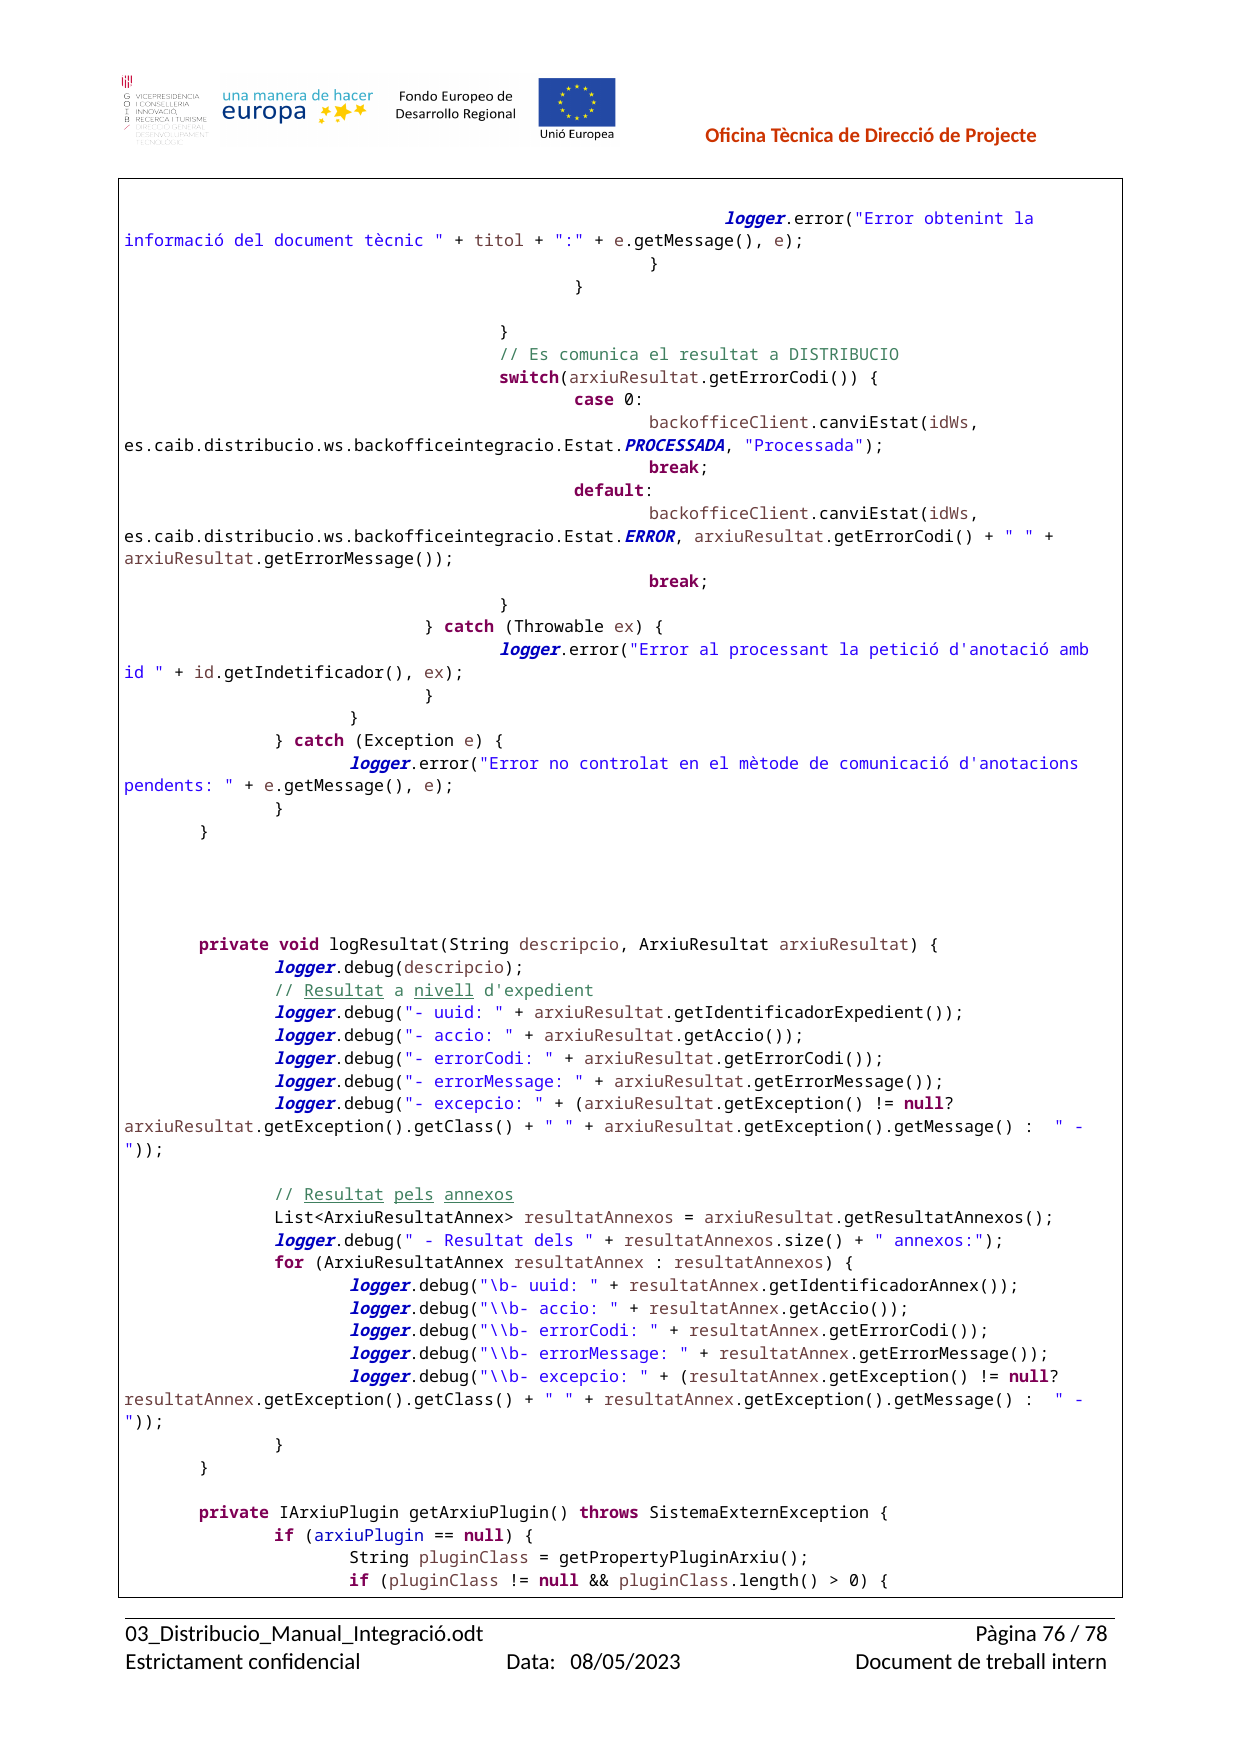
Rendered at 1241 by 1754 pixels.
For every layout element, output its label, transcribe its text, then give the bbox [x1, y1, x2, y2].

table_header logger.error("Error obtenint la informació del document tècnic " + titol + ":" + e.getMessage(), e); } } } // Es comunica el resultat a DISTRIBUCIO switch(arxiuResultat.getErrorCodi()) { case 0: backofficeClient.canviEstat(idWs, es.caib.distribucio.ws.backofficeintegracio.Estat.PROCESSADA, "Processada"); break; default: backofficeClient.canviEstat(idWs, es.caib.distribucio.ws.backofficeintegracio.Estat.ERROR, arxiuResultat.getErrorCodi() + " " + arxiuResultat.getErrorMessage()); break; } } catch (Throwable ex) { logger.error("Error al processant la petició d'anotació amb id " + id.getIndetificador(), ex); } } } catch (Exception e) { logger.error("Error no controlat en el mètode de comunicació d'anotacions pendents: " + e.getMessage(), e); } } private void logResultat(String descripcio, ArxiuResultat arxiuResultat) { logger.debug(descripcio); // Resultat a nivell d'expedient logger.debug("- uuid: " + arxiuResultat.getIdentificadorExpedient()); logger.debug("- accio: " + arxiuResultat.getAccio()); logger.debug("- errorCodi: " + arxiuResultat.getErrorCodi()); logger.debug("- errorMessage: " + arxiuResultat.getErrorMessage()); logger.debug("- excepcio: " + (arxiuResultat.getException() != null? arxiuResultat.getException().getClass() + " " + arxiuResultat.getException().getMessage() : " - ")); // Resultat pels annexos List<ArxiuResultatAnnex> resultatAnnexos = arxiuResultat.getResultatAnnexos(); logger.debug(" - Resultat dels " + resultatAnnexos.size() + " annexos:"); for (ArxiuResultatAnnex resultatAnnex : resultatAnnexos) { logger.debug("\b- uuid: " + resultatAnnex.getIdentificadorAnnex()); logger.debug("\\b- accio: " + resultatAnnex.getAccio()); logger.debug("\\b- errorCodi: " + resultatAnnex.getErrorCodi()); logger.debug("\\b- errorMessage: " + resultatAnnex.getErrorMessage()); logger.debug("\\b- excepcio: " + (resultatAnnex.getException() != null? resultatAnnex.getException().getClass() + " " + resultatAnnex.getException().getMessage() : " - ")); } } private IArxiuPlugin getArxiuPlugin() throws SistemaExternException { if (arxiuPlugin == null) { String pluginClass = getPropertyPluginArxiu(); if (pluginClass != null && pluginClass.length() > 0) { [119, 179, 1122, 1597]
picture [219, 73, 621, 147]
picture [118, 73, 213, 147]
